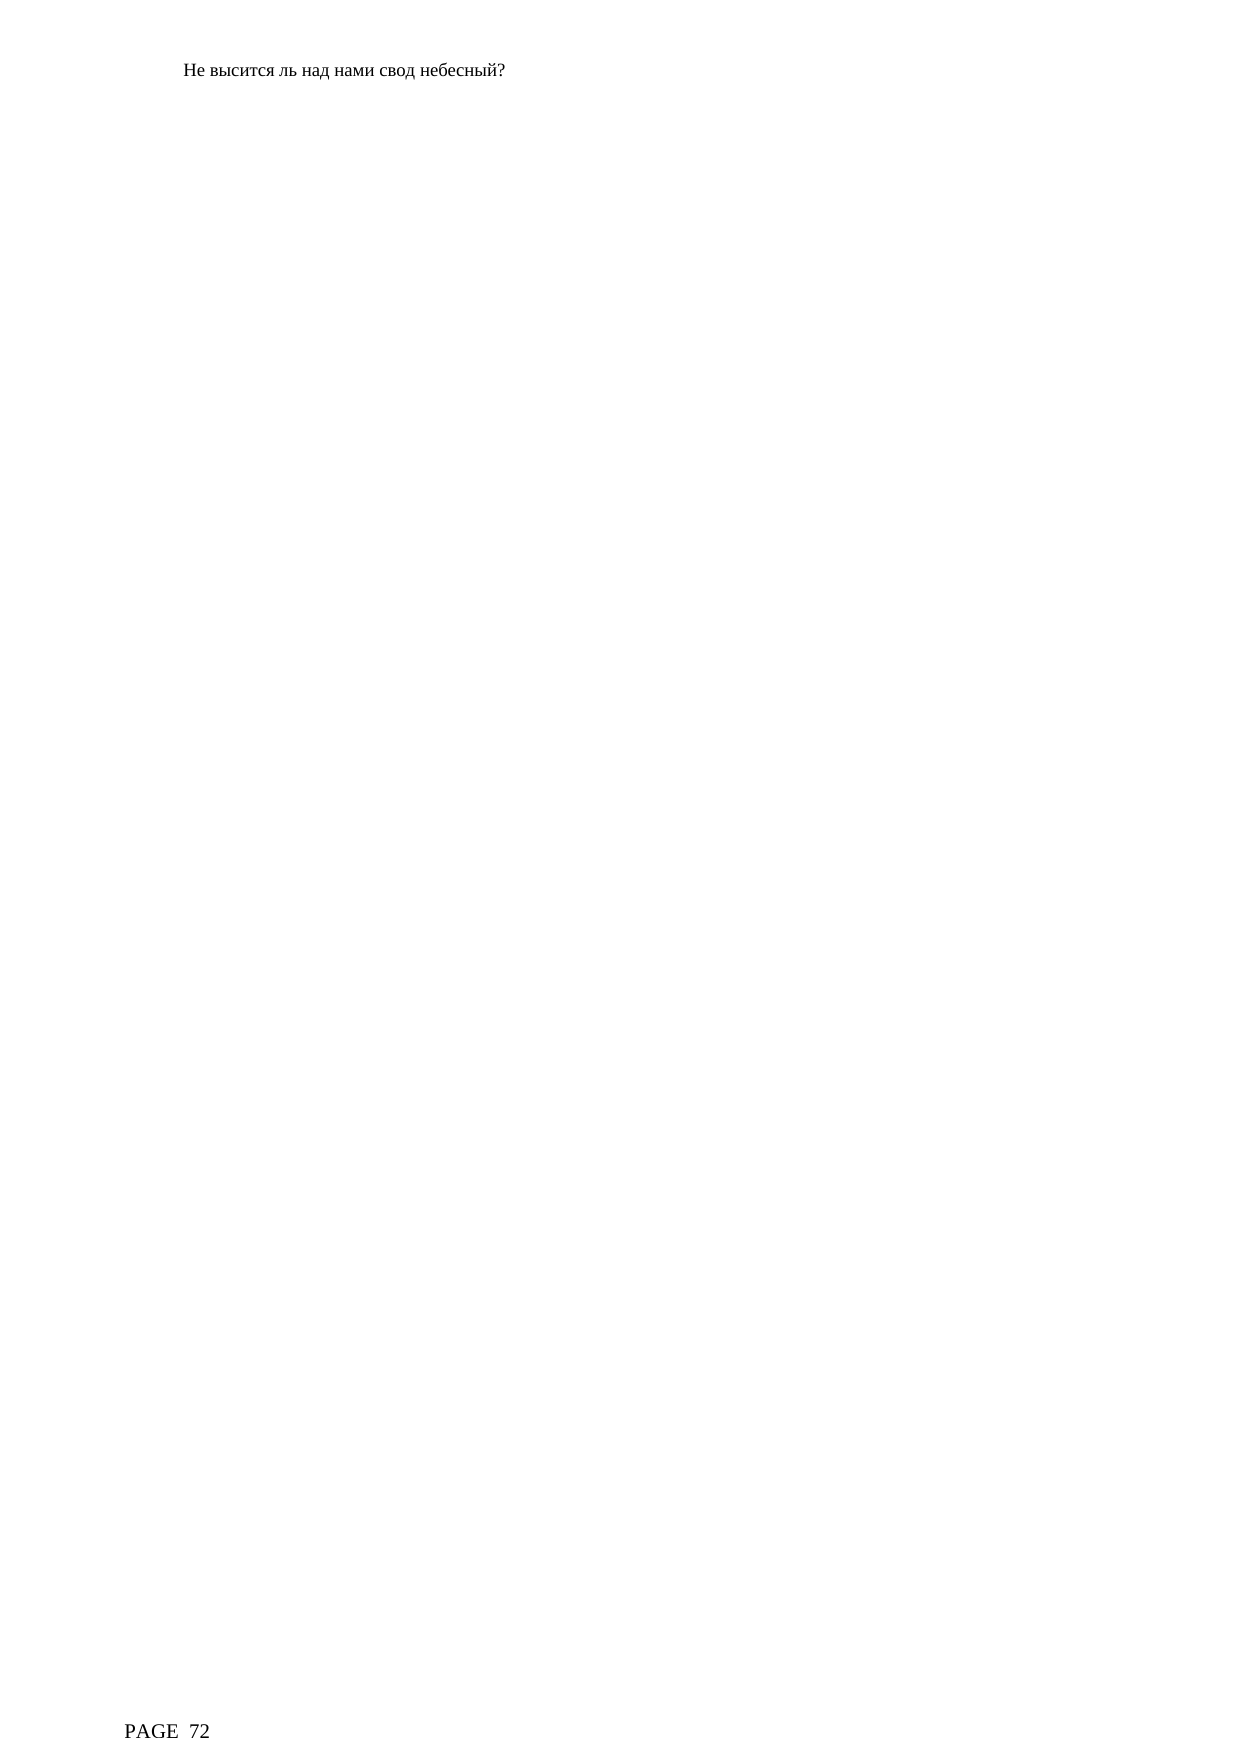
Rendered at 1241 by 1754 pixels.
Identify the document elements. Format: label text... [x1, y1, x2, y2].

text Не высится ль над нами свод небесный? [124, 59, 615, 81]
